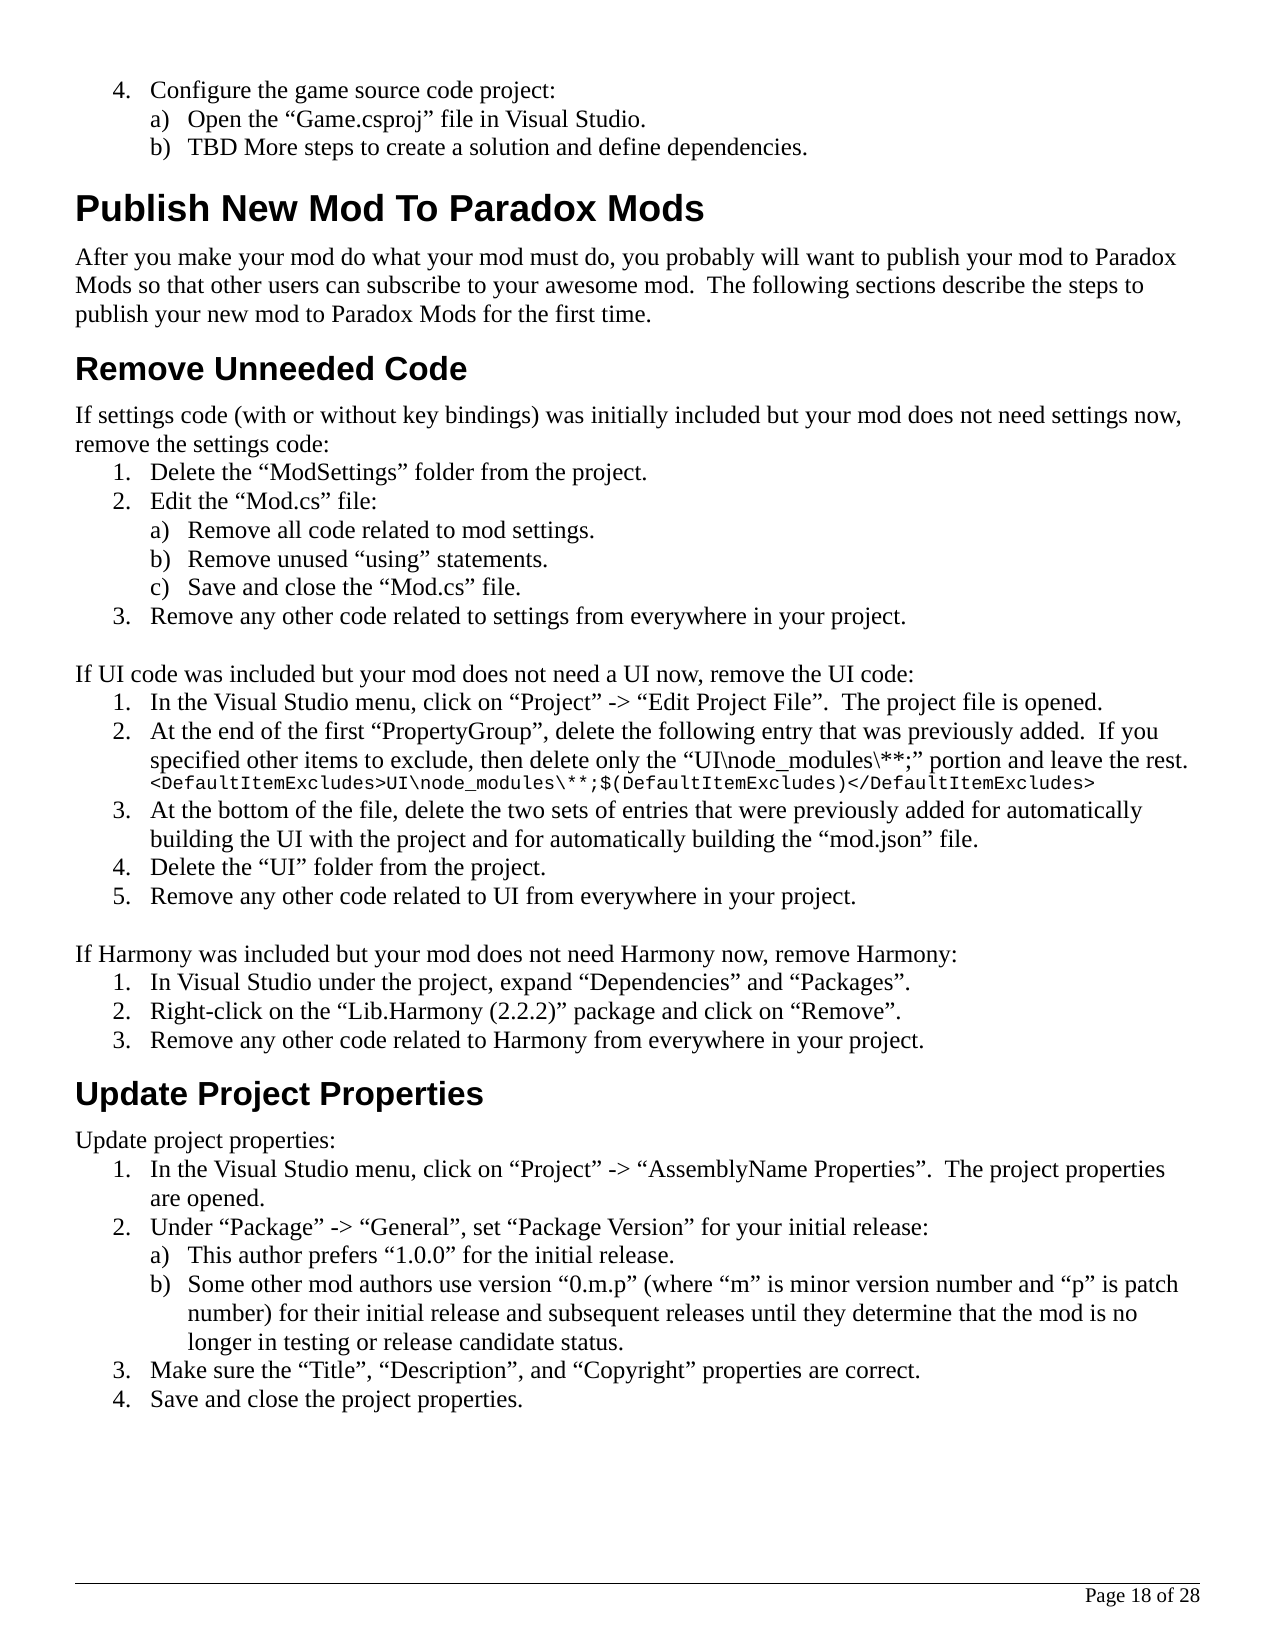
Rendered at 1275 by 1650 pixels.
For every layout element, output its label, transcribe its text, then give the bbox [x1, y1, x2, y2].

list Remove any other code related to Harmony from everywhere in your project. [112, 1025, 1200, 1054]
list Make sure the “Title”, “Description”, and “Copyright” properties are correct. [112, 1355, 1200, 1384]
list Under “Package” -> “General”, set “Package Version” for your initial release: [112, 1212, 1200, 1240]
text After you make your mod do what your mod must do, you probably will want to publish your mod to Paradox Mods so that other users can subscribe to your awesome mod. The following sections describe the steps to publish your new mod to Paradox Mods for the first time. [75, 242, 1200, 328]
list Delete the “ModSettings” folder from the project. [112, 457, 1200, 486]
subtitle Publish New Mod To Paradox Mods [75, 186, 1200, 229]
list In Visual Studio under the project, expand “Dependencies” and “Packages”. [112, 967, 1200, 996]
list Remove any other code related to settings from everywhere in your project. [112, 601, 1200, 630]
list Save and close the “Mod.cs” file. [150, 572, 1200, 601]
list Remove all code related to mod settings. [150, 515, 1200, 544]
text If settings code (with or without key bindings) was initially included but your mod does not need settings now, remove the settings code: [75, 400, 1200, 457]
list Remove unused “using” statements. [150, 544, 1200, 572]
list Remove any other code related to UI from everywhere in your project. [112, 881, 1200, 910]
list Some other mod authors use version “0.m.p” (where “m” is minor version number and “p” is patch number) for their initial release and subsequent releases until they determine that the mod is no longer in testing or release candidate status. [150, 1269, 1200, 1355]
list At the bottom of the file, delete the two sets of entries that were previously added for automatically building the UI with the project and for automatically building the “mod.json” file. [112, 795, 1200, 852]
subtitle Remove Unneeded Code [75, 349, 1200, 387]
list Save and close the project properties. [112, 1384, 1200, 1413]
list Edit the “Mod.cs” file: [112, 486, 1200, 515]
list In the Visual Studio menu, click on “Project” -> “Edit Project File”. The project file is opened. [112, 687, 1200, 716]
list This author prefers “1.0.0” for the initial release. [150, 1240, 1200, 1269]
list TBD More steps to create a solution and define dependencies. [150, 132, 1200, 161]
text Update project properties: [75, 1125, 1200, 1154]
list Configure the game source code project: [112, 75, 1200, 104]
list Right-click on the “Lib.Harmony (2.2.2)” package and click on “Remove”. [112, 996, 1200, 1025]
text If Harmony was included but your mod does not need Harmony now, remove Harmony: [75, 939, 1200, 967]
text If UI code was included but your mod does not need a UI now, remove the UI code: [75, 659, 1200, 687]
list Delete the “UI” folder from the project. [112, 852, 1200, 881]
subtitle Update Project Properties [75, 1074, 1200, 1113]
list In the Visual Studio menu, click on “Project” -> “AssemblyName Properties”. The project properties are opened. [112, 1154, 1200, 1212]
list At the end of the first “PropertyGroup”, delete the following entry that was previously added. If you specified other items to exclude, then delete only the “UI\node_modules\**;” portion and leave the rest. <DefaultItemExcludes>UI\node_modules\**;$(DefaultItemExcludes)</DefaultItemExcludes> [112, 716, 1200, 795]
list Open the “Game.csproj” file in Visual Studio. [150, 104, 1200, 132]
